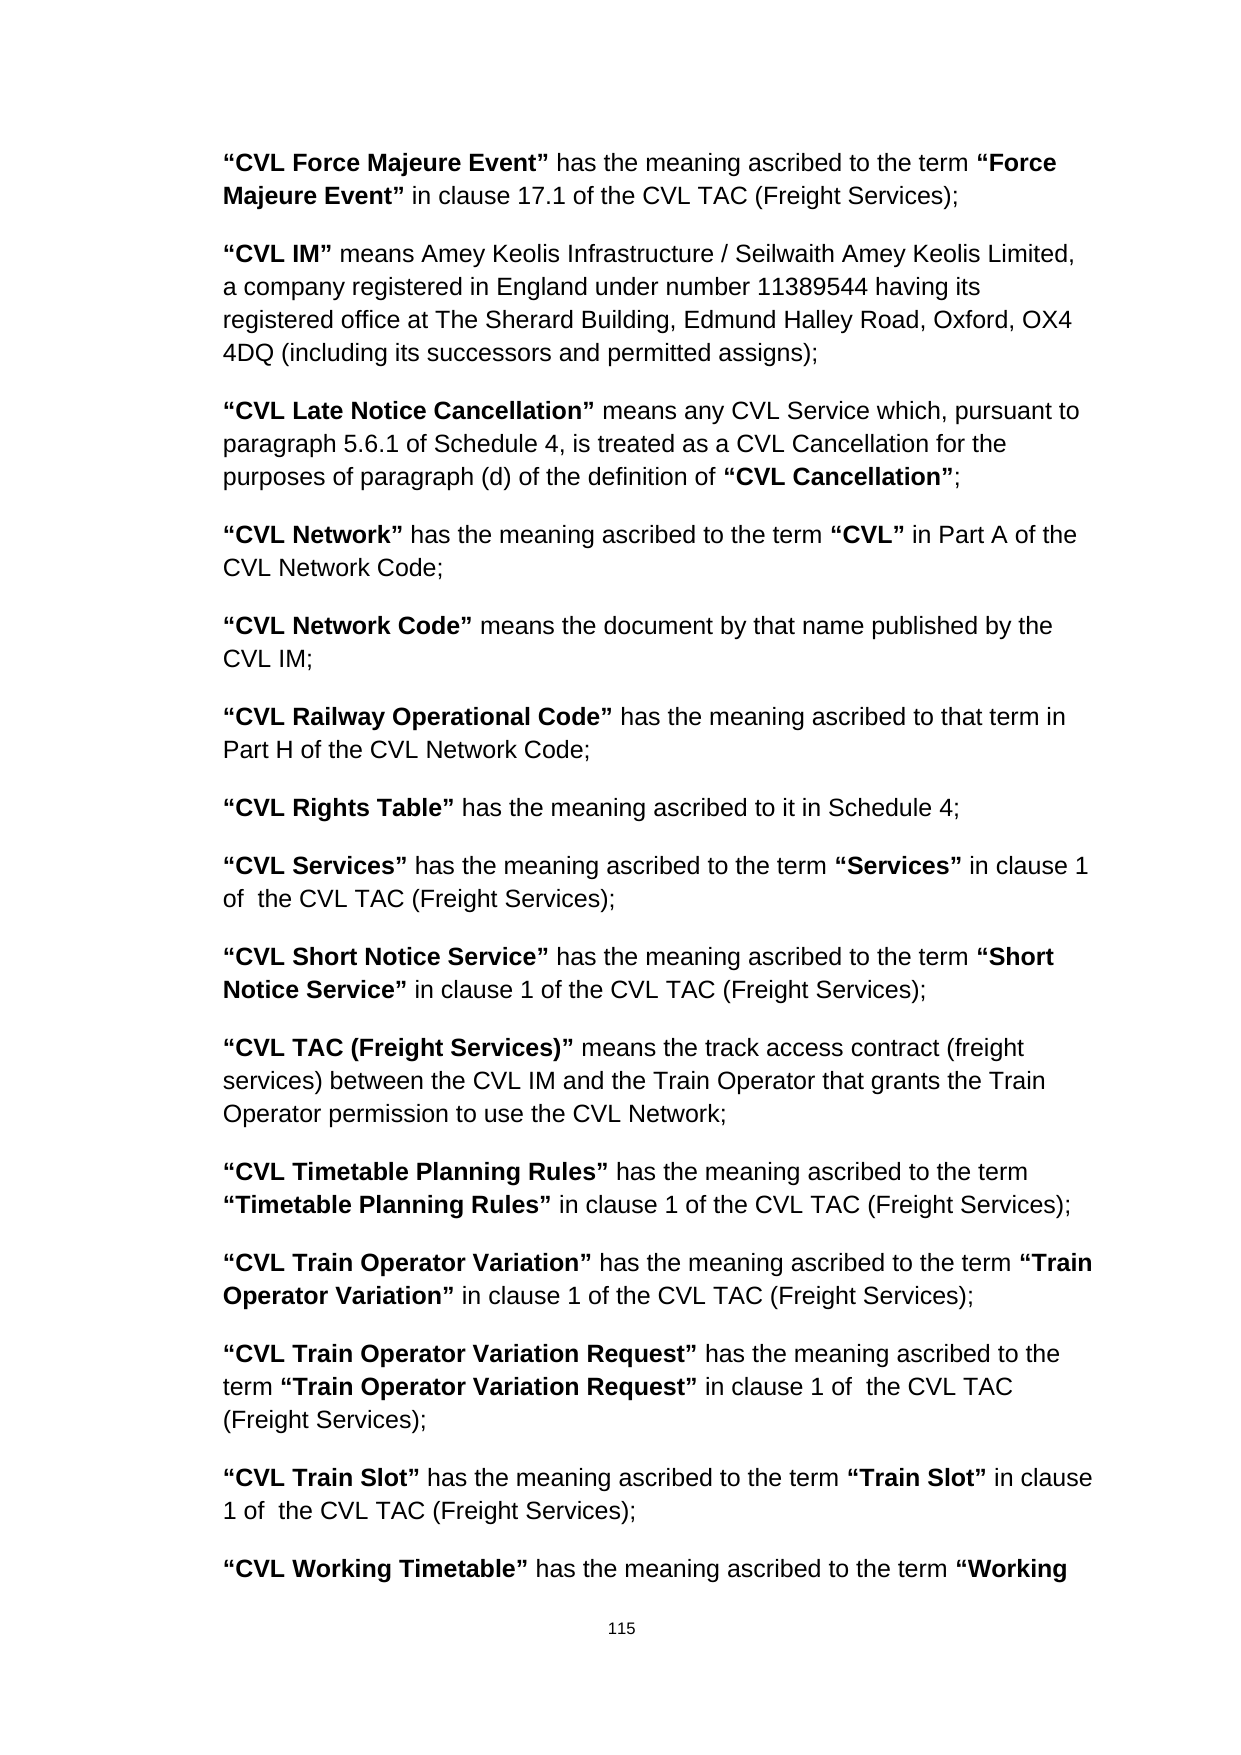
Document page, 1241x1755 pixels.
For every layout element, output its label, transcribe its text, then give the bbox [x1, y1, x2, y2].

text “CVL Force Majeure Event” has the meaning ascribed to the term “Force Majeure Event” in clause 17.1 of the CVL TAC (Freight Services); [223, 148, 1093, 209]
text “CVL Network Code” means the document by that name published by the CVL IM; [223, 611, 1093, 673]
text “CVL Train Operator Variation Request” has the meaning ascribed to the term “Train Operator Variation Request” in clause 1 of the CVL TAC (Freight Services); [223, 1339, 1093, 1434]
text “CVL Network” has the meaning ascribed to the term “CVL” in Part A of the CVL Network Code; [223, 520, 1093, 582]
text “CVL Rights Table” has the meaning ascribed to it in Schedule 4; [223, 793, 1093, 822]
text “CVL Late Notice Cancellation” means any CVL Service which, pursuant to paragraph 5.6.1 of Schedule 4, is treated as a CVL Cancellation for the purposes of paragraph (d) of the definition of “CVL Cancellation”; [223, 396, 1093, 491]
text “CVL Train Operator Variation” has the meaning ascribed to the term “Train Operator Variation” in clause 1 of the CVL TAC (Freight Services); [223, 1248, 1093, 1310]
text “CVL Railway Operational Code” has the meaning ascribed to that term in Part H of the CVL Network Code; [223, 702, 1093, 764]
text “CVL Train Slot” has the meaning ascribed to the term “Train Slot” in clause 1 of the CVL TAC (Freight Services); [223, 1463, 1093, 1525]
text “CVL Short Notice Service” has the meaning ascribed to the term “Short Notice Service” in clause 1 of the CVL TAC (Freight Services); [223, 942, 1093, 1004]
text “CVL Timetable Planning Rules” has the meaning ascribed to the term “Timetable Planning Rules” in clause 1 of the CVL TAC (Freight Services); [223, 1157, 1093, 1219]
text “CVL TAC (Freight Services)” means the track access contract (freight services) between the CVL IM and the Train Operator that grants the Train Operator permission to use the CVL Network; [223, 1033, 1093, 1128]
text “CVL Services” has the meaning ascribed to the term “Services” in clause 1 of the CVL TAC (Freight Services); [223, 851, 1093, 913]
text “CVL Working Timetable” has the meaning ascribed to the term “Working [223, 1554, 1093, 1583]
text “CVL IM” means Amey Keolis Infrastructure / Seilwaith Amey Keolis Limited, a company registered in England under number 11389544 having its registered office at The Sherard Building, Edmund Halley Road, Oxford, OX4 4DQ (including its successors and permitted assigns); [223, 239, 1093, 367]
